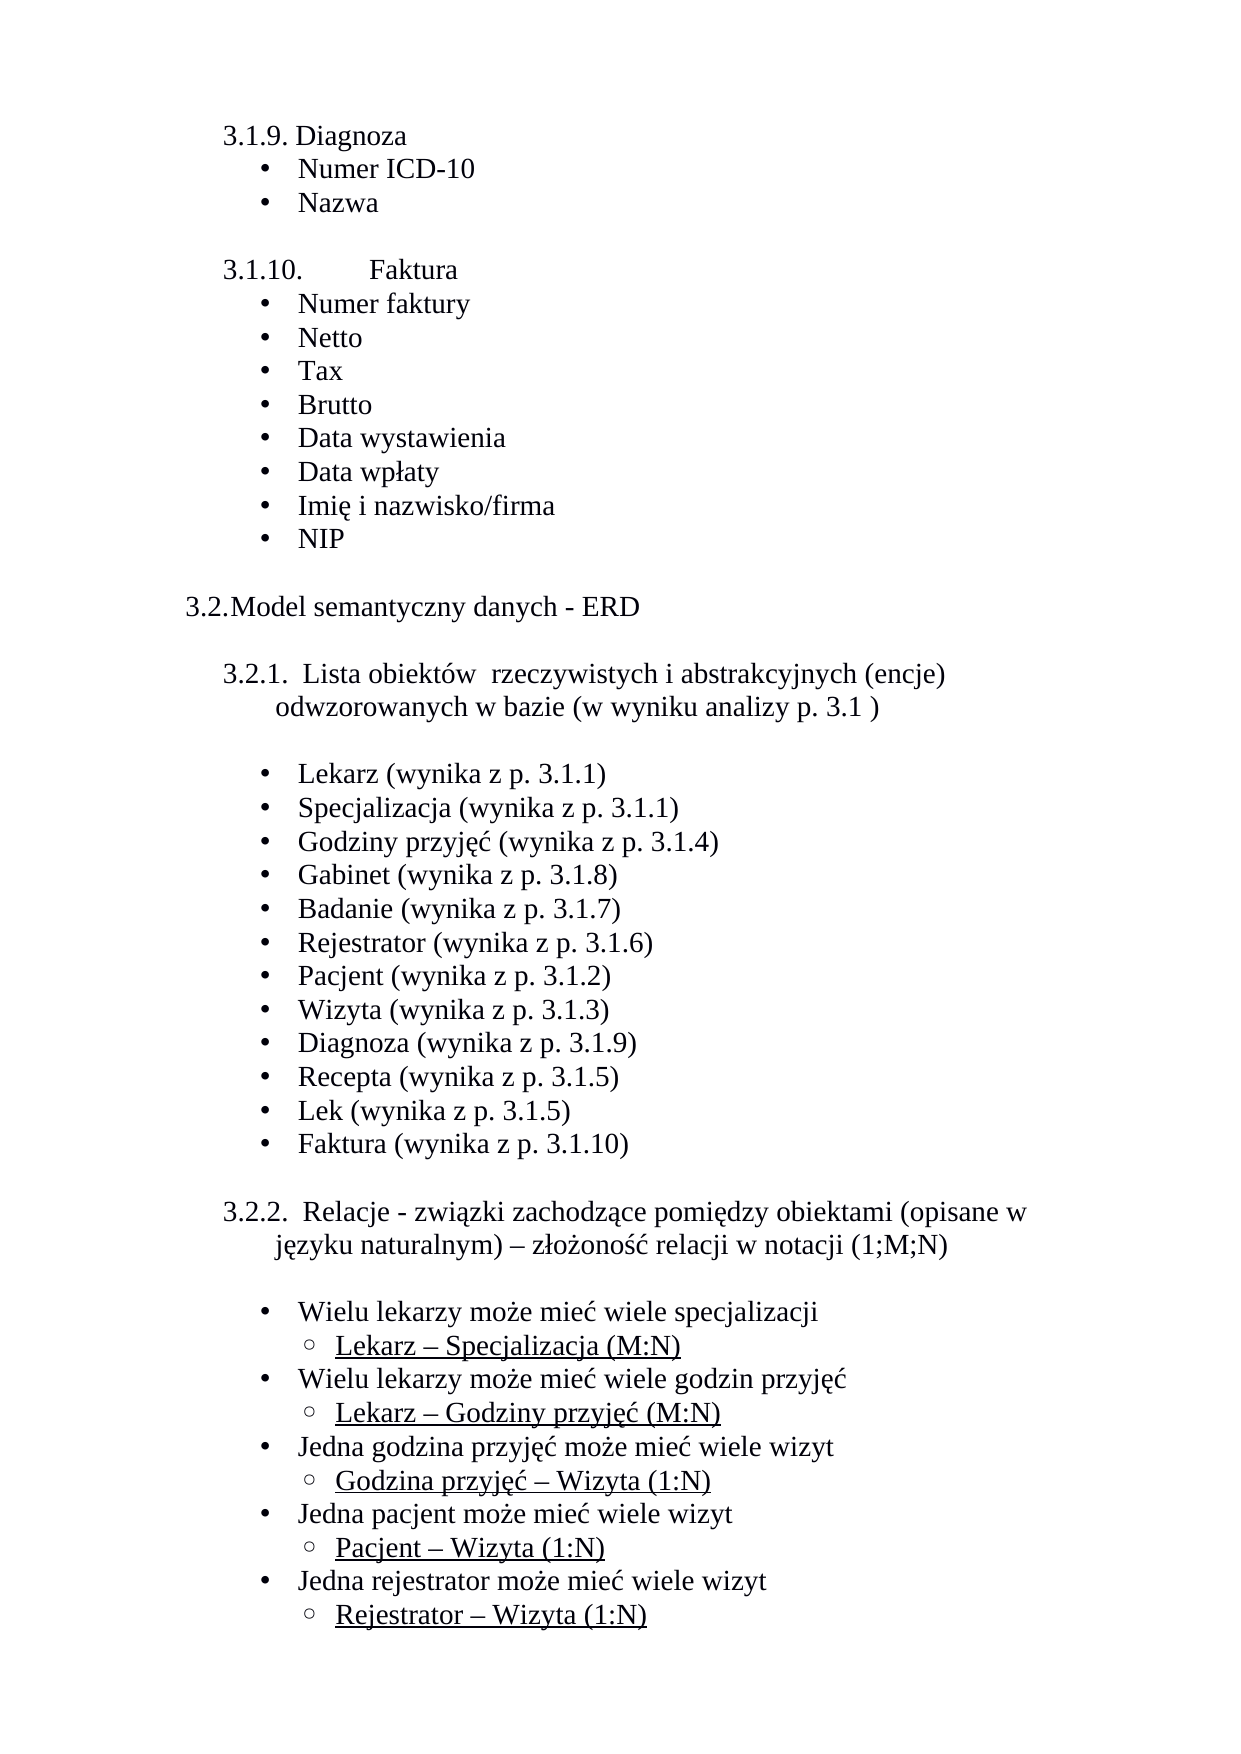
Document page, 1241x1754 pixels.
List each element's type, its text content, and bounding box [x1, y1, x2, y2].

list Brutto [260, 387, 1092, 421]
list Lek (wynika z p. 3.1.5) [260, 1093, 1092, 1127]
list Pacjent (wynika z p. 3.1.2) [260, 958, 1092, 992]
list Jedna pacjent może mieć wiele wizyt [260, 1496, 1092, 1530]
list Diagnoza (wynika z p. 3.1.9) [260, 1026, 1092, 1059]
list Faktura [223, 252, 1092, 286]
list Netto [260, 320, 1092, 353]
list Gabinet (wynika z p. 3.1.8) [260, 857, 1092, 891]
list Nazwa [260, 185, 1092, 219]
list Tax [260, 353, 1092, 387]
list Recepta (wynika z p. 3.1.5) [260, 1059, 1092, 1093]
list Data wpłaty [260, 454, 1092, 488]
list NIP [260, 522, 1092, 555]
list Lista obiektów rzeczywistych i abstrakcyjnych (encje) odwzorowanych w bazie (w wyniku analizy p. 3.1 ) [223, 656, 1092, 723]
list Faktura (wynika z p. 3.1.10) [260, 1127, 1092, 1160]
list Numer faktury [260, 286, 1092, 320]
list Godziny przyjęć (wynika z p. 3.1.4) [260, 824, 1092, 857]
list Badanie (wynika z p. 3.1.7) [260, 891, 1092, 925]
list Data wystawienia [260, 421, 1092, 454]
list Lekarz – Specjalizacja (M:N) [298, 1328, 1092, 1362]
list Diagnoza [223, 118, 1092, 152]
list Imię i nazwisko/firma [260, 488, 1092, 522]
list Specjalizacja (wynika z p. 3.1.1) [260, 790, 1092, 824]
list Rejestrator – Wizyta (1:N) [298, 1597, 1092, 1631]
list Lekarz (wynika z p. 3.1.1) [260, 756, 1092, 790]
list Pacjent – Wizyta (1:N) [298, 1530, 1092, 1563]
list Jedna godzina przyjęć może mieć wiele wizyt [260, 1429, 1092, 1463]
list Wielu lekarzy może mieć wiele godzin przyjęć [260, 1362, 1092, 1395]
list Lekarz – Godziny przyjęć (M:N) [298, 1395, 1092, 1429]
list Relacje - związki zachodzące pomiędzy obiektami (opisane w języku naturalnym) – złożoność relacji w notacji (1;M;N) [223, 1194, 1092, 1294]
list Jedna rejestrator może mieć wiele wizyt [260, 1563, 1092, 1597]
list Model semantyczny danych - ERD [185, 589, 1092, 622]
list Rejestrator (wynika z p. 3.1.6) [260, 925, 1092, 958]
list Wielu lekarzy może mieć wiele specjalizacji [260, 1294, 1092, 1328]
list Wizyta (wynika z p. 3.1.3) [260, 992, 1092, 1026]
list Godzina przyjęć – Wizyta (1:N) [298, 1463, 1092, 1496]
list Numer ICD-10 [260, 152, 1092, 185]
